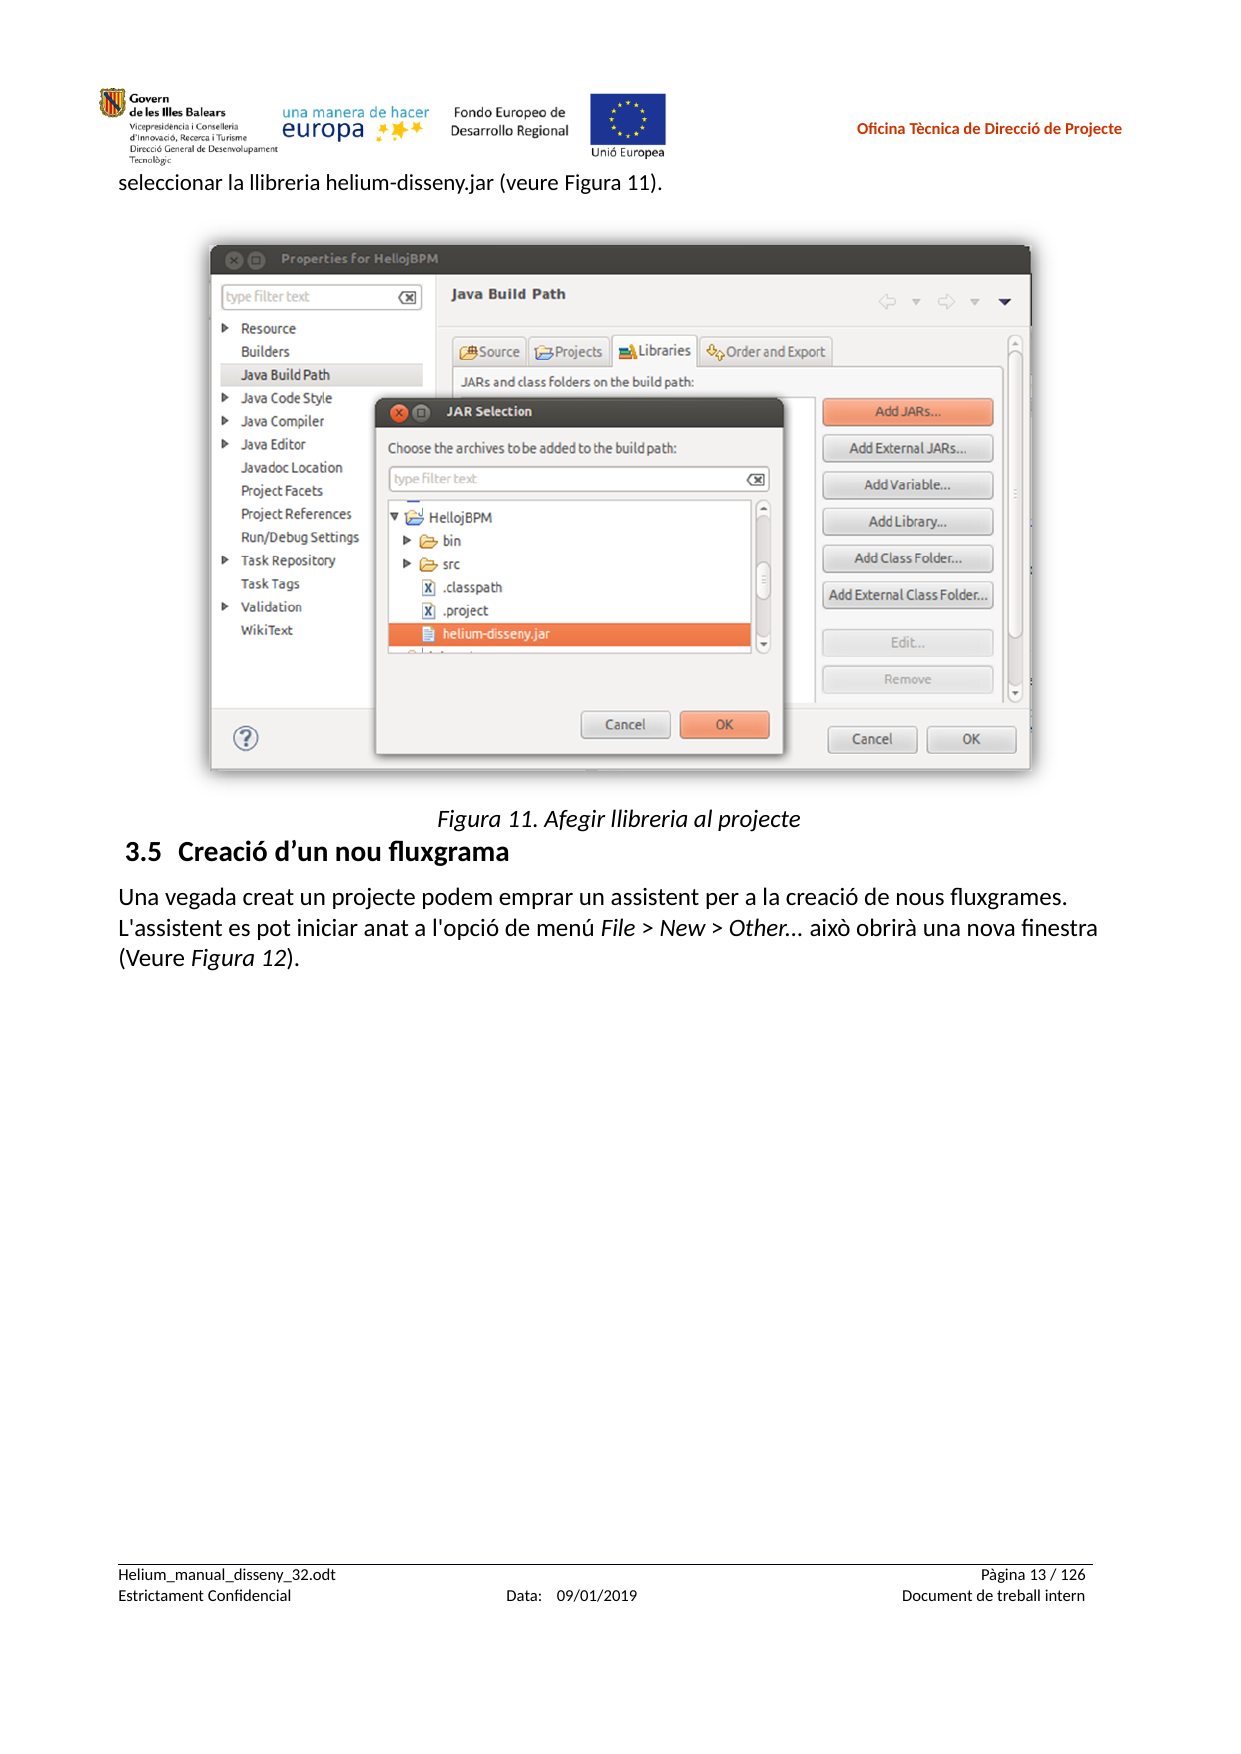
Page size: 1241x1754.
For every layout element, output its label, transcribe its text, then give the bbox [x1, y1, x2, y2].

subtitle Creació d’un nou fluxgrama [118, 803, 1122, 869]
picture [176, 212, 1064, 803]
text Figura 11. Afegir llibreria al projecte [158, 803, 1082, 833]
text seleccionar la llibreria helium-disseny.jar (veure Figura 11). [118, 168, 1122, 196]
picture [99, 87, 668, 166]
subtitle [158, 200, 1082, 213]
text Una vegada creat un projecte podem emprar un assistent per a la creació de nous fluxgrames. L'assistent es pot iniciar anat a l'opció de menú File > New > Other... això obrirà una nova finestra (Veure Figura 12). [118, 882, 1122, 973]
